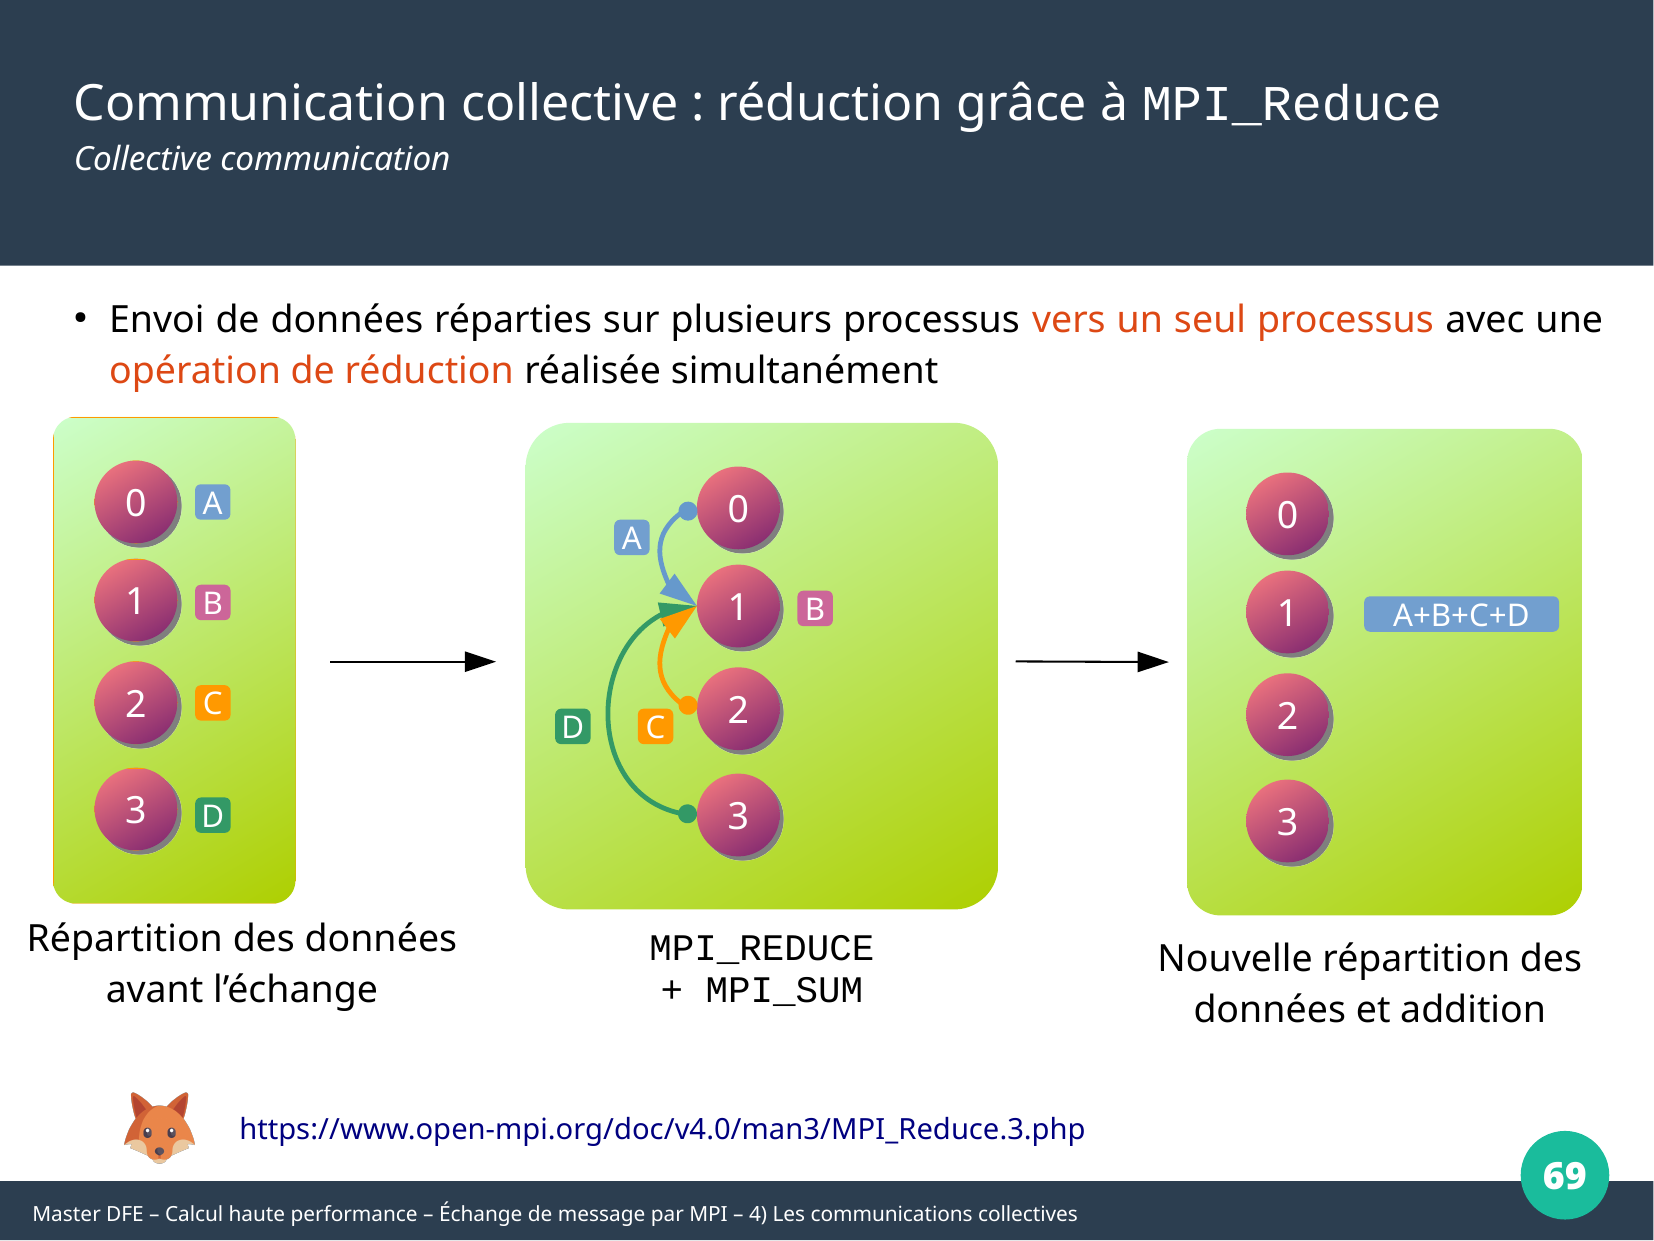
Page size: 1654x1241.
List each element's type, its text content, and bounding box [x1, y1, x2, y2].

text_box Nouvelle répartition des données et addition [1133, 924, 1607, 1041]
text_box 3 [1246, 779, 1329, 863]
text_box B [797, 590, 833, 627]
text_box https://www.open-mpi.org/doc/v4.0/man3/MPI_Reduce.3.php [224, 1100, 1489, 1170]
text_box 0 [94, 460, 178, 544]
text_box [1187, 455, 1583, 916]
text_box D [555, 708, 591, 745]
text_box A+B+C+D [1364, 596, 1560, 632]
text_box Communication collective : réduction grâce à MPI_Reduce Collective communication [59, 59, 1619, 256]
text_box MPI_REDUCE + MPI_SUM [620, 921, 904, 1022]
text_box [53, 416, 296, 904]
text_box Répartition des données avant l’échange [5, 904, 479, 1123]
text_box 3 [697, 773, 780, 857]
text_box 1 [94, 558, 178, 642]
text_box C [195, 685, 231, 721]
text_box C [637, 708, 674, 745]
text_box 1 [697, 564, 780, 648]
text_box Master DFE – Calcul haute performance – Échange de message par MPI – 4) Les communications collectives [17, 1191, 1436, 1235]
text_box 2 [94, 661, 178, 745]
picture [124, 1092, 195, 1164]
text_box 1 [1246, 570, 1329, 654]
text_box [525, 422, 999, 910]
text_box 0 [1246, 472, 1329, 556]
text_box A [614, 519, 650, 556]
text_box 2 [697, 667, 780, 751]
text_box Envoi de données réparties sur plusieurs processus vers un seul processus avec une opération de réduction réalisée simultanément [59, 285, 1619, 455]
text_box D [195, 797, 231, 833]
text_box 3 [94, 767, 178, 851]
text_box B [195, 584, 231, 621]
text_box 0 [697, 466, 780, 550]
text_box 2 [1246, 673, 1329, 757]
text_box A [195, 484, 231, 520]
